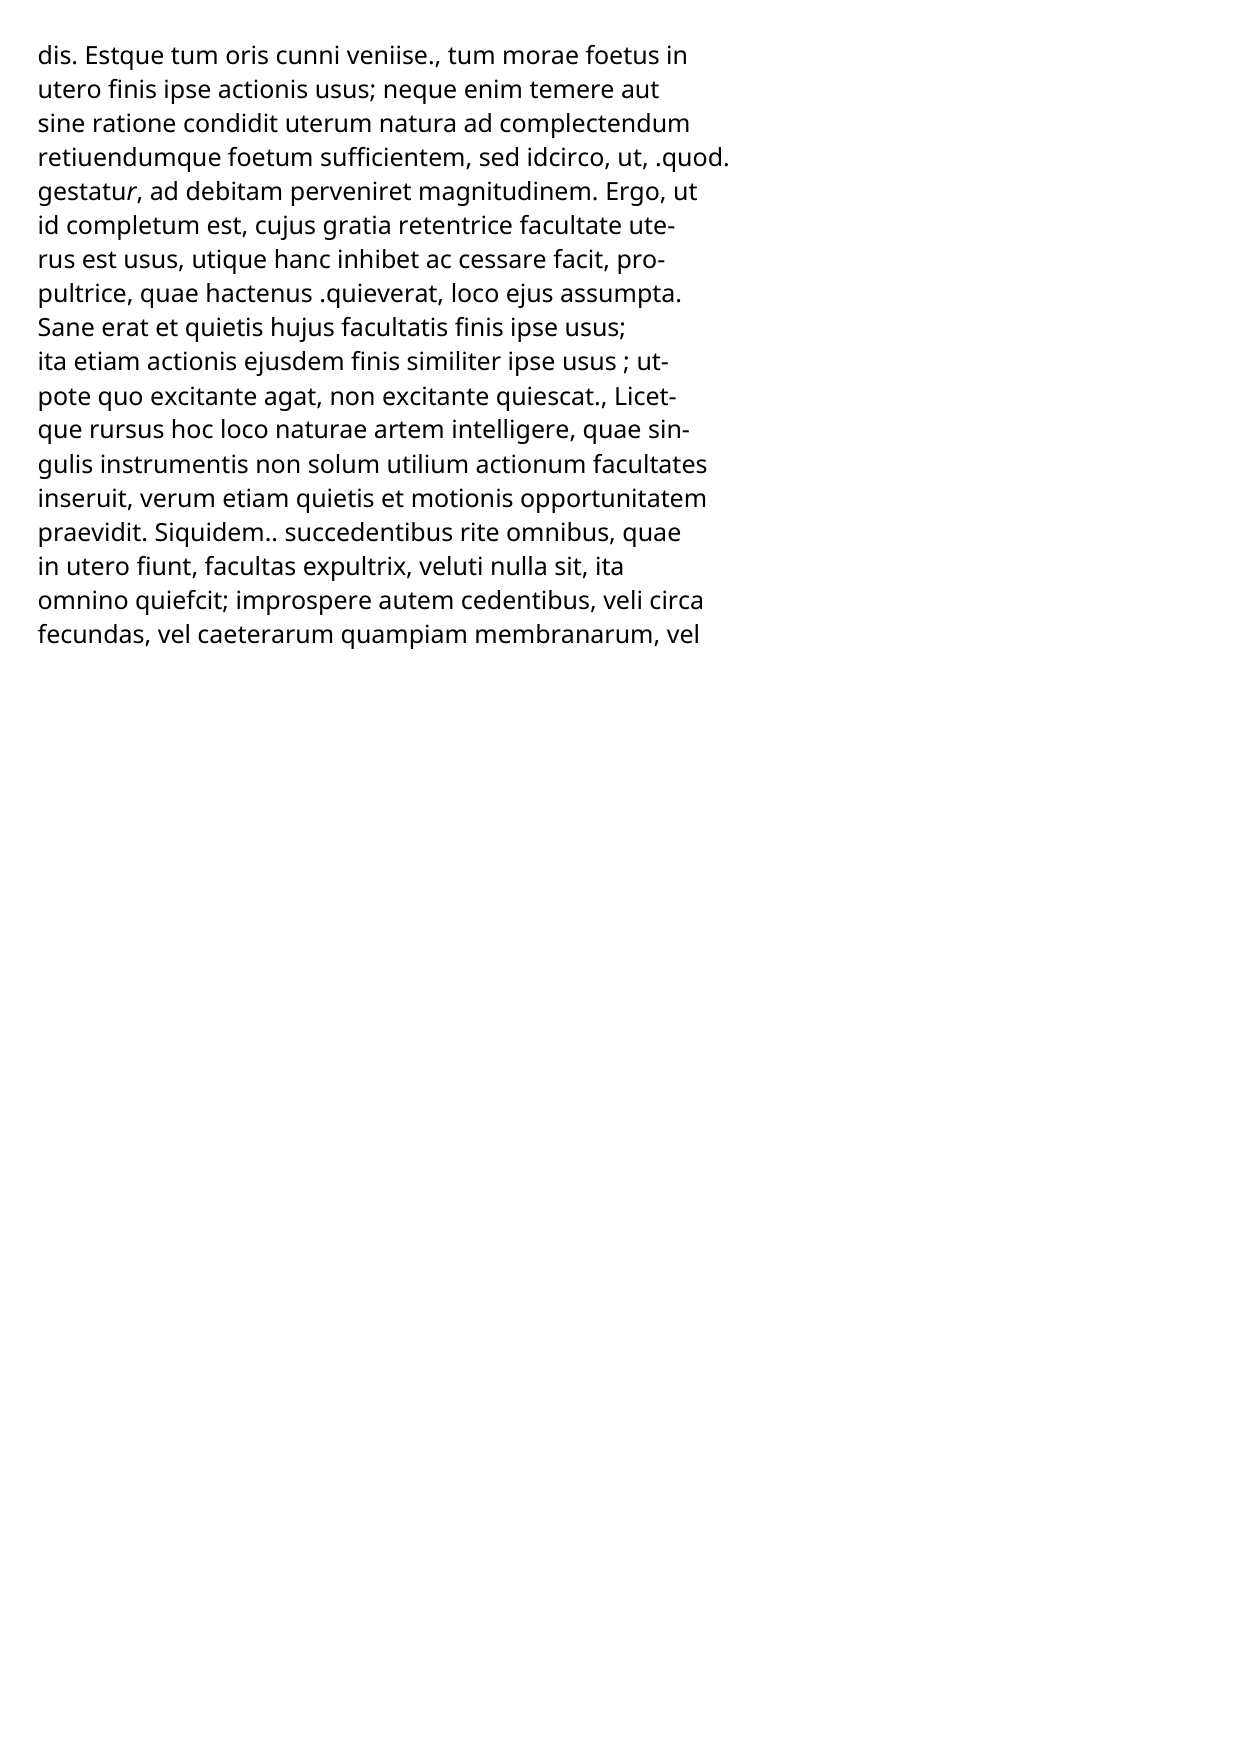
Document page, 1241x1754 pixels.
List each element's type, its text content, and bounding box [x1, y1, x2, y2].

text dis. Estque tum oris cunni veniise., tum morae foetus in utero finis ipse actionis usus; neque enim temere aut sine ratione condidit uterum natura ad complectendum retiuendumque foetum sufficientem, sed idcirco, ut, .quod. gestatur, ad debitam perveniret magnitudinem. Ergo, ut id completum est, cujus gratia retentrice facultate ute- rus est usus, utique hanc inhibet ac cessare facit, pro- pultrice, quae hactenus .quieverat, loco ejus assumpta. Sane erat et quietis hujus facultatis finis ipse usus; ita etiam actionis ejusdem finis similiter ipse usus ; ut- pote quo excitante agat, non excitante quiescat., Licet- que rursus hoc loco naturae artem intelligere, quae sin- gulis instrumentis non solum utilium actionum facultates inseruit, verum etiam quietis et motionis opportunitatem praevidit. Siquidem.. succedentibus rite omnibus, quae in utero fiunt, facultas expultrix, veluti nulla sit, ita omnino quiefcit; improspere autem cedentibus, veli circa fecundas, vel caeterarum quampiam membranarum, vel [37, 37, 1203, 651]
